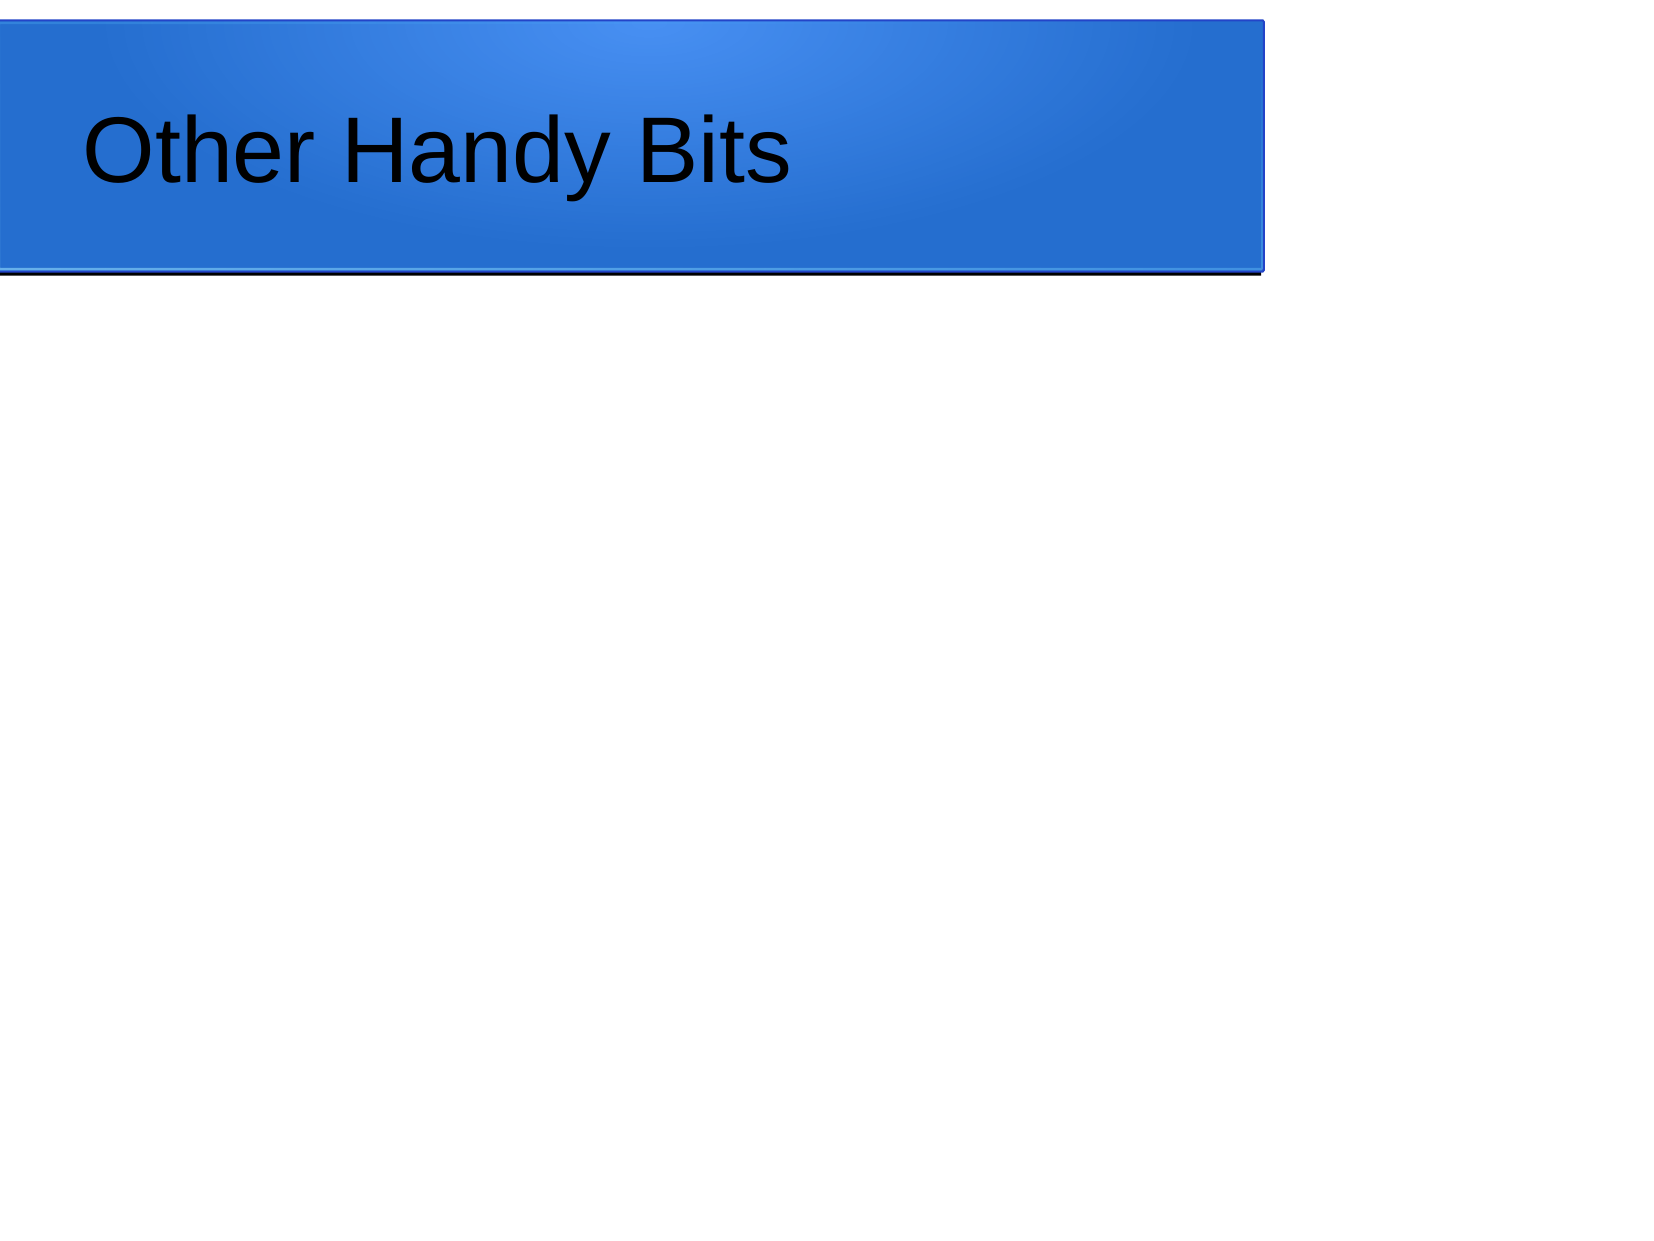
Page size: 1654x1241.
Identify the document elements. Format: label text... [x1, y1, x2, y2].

title Other Handy Bits [82, 47, 1235, 252]
